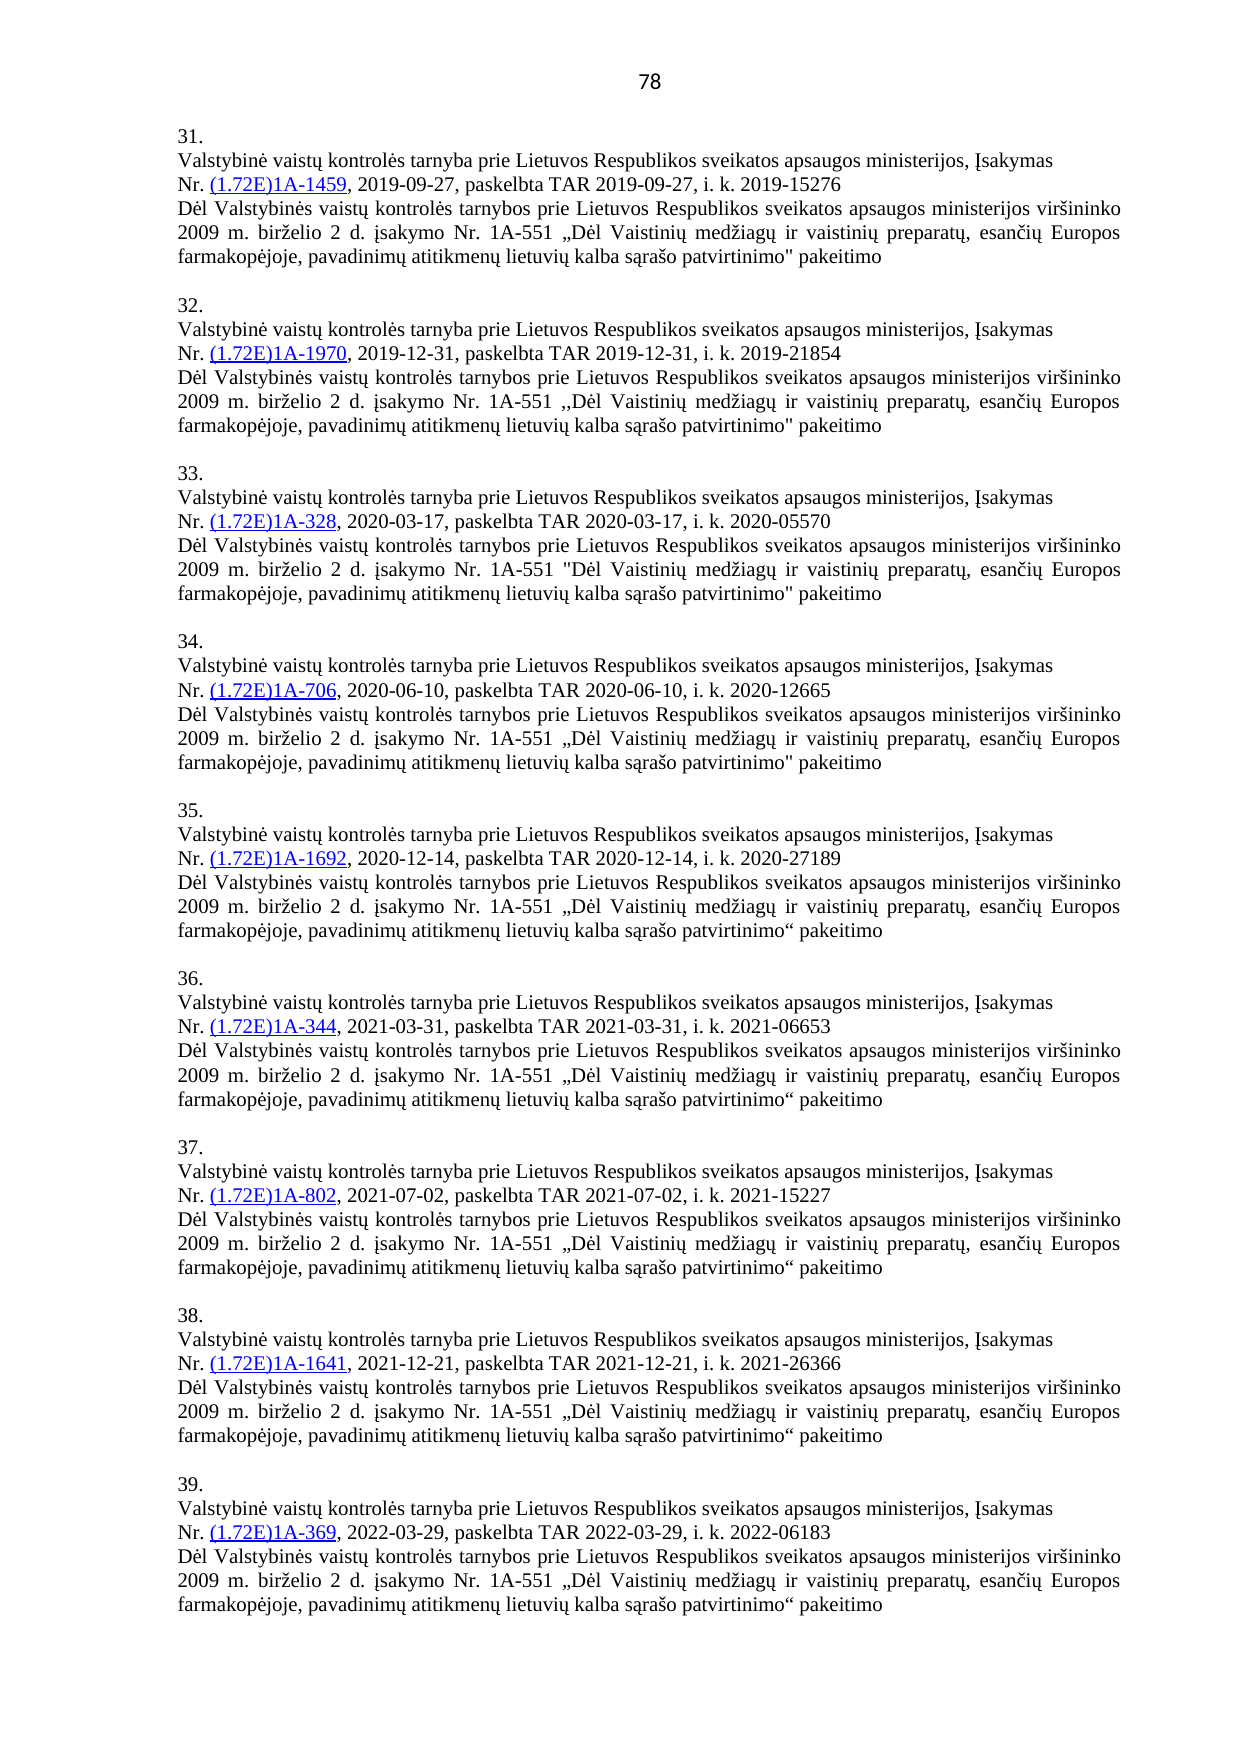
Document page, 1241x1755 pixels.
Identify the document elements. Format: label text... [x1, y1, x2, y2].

text 33. [177, 461, 1122, 485]
text Valstybinė vaistų kontrolės tarnyba prie Lietuvos Respublikos sveikatos apsaugos ministerijos, Įsakymas [177, 148, 1122, 172]
text Valstybinė vaistų kontrolės tarnyba prie Lietuvos Respublikos sveikatos apsaugos ministerijos, Įsakymas [177, 1159, 1122, 1183]
text 36. [177, 966, 1122, 990]
text Dėl Valstybinės vaistų kontrolės tarnybos prie Lietuvos Respublikos sveikatos apsaugos ministerijos viršininko 2009 m. birželio 2 d. įsakymo Nr. 1A-551 „Dėl Vaistinių medžiagų ir vaistinių preparatų, esančių Europos farmakopėjoje, pavadinimų atitikmenų lietuvių kalba sąrašo patvirtinimo" pakeitimo [177, 196, 1122, 268]
text 39. [177, 1472, 1122, 1496]
text Dėl Valstybinės vaistų kontrolės tarnybos prie Lietuvos Respublikos sveikatos apsaugos ministerijos viršininko 2009 m. birželio 2 d. įsakymo Nr. 1A-551 „Dėl Vaistinių medžiagų ir vaistinių preparatų, esančių Europos farmakopėjoje, pavadinimų atitikmenų lietuvių kalba sąrašo patvirtinimo" pakeitimo [177, 702, 1122, 774]
text Valstybinė vaistų kontrolės tarnyba prie Lietuvos Respublikos sveikatos apsaugos ministerijos, Įsakymas [177, 1327, 1122, 1351]
text 31. [177, 124, 1122, 148]
text Dėl Valstybinės vaistų kontrolės tarnybos prie Lietuvos Respublikos sveikatos apsaugos ministerijos viršininko 2009 m. birželio 2 d. įsakymo Nr. 1A-551 „Dėl Vaistinių medžiagų ir vaistinių preparatų, esančių Europos farmakopėjoje, pavadinimų atitikmenų lietuvių kalba sąrašo patvirtinimo“ pakeitimo [177, 1038, 1122, 1111]
text Dėl Valstybinės vaistų kontrolės tarnybos prie Lietuvos Respublikos sveikatos apsaugos ministerijos viršininko 2009 m. birželio 2 d. įsakymo Nr. 1A-551 "Dėl Vaistinių medžiagų ir vaistinių preparatų, esančių Europos farmakopėjoje, pavadinimų atitikmenų lietuvių kalba sąrašo patvirtinimo" pakeitimo [177, 533, 1122, 605]
text Valstybinė vaistų kontrolės tarnyba prie Lietuvos Respublikos sveikatos apsaugos ministerijos, Įsakymas [177, 653, 1122, 677]
text Nr. (1.72E)1A-1692, 2020-12-14, paskelbta TAR 2020-12-14, i. k. 2020-27189 [177, 846, 1122, 870]
text Nr. (1.72E)1A-802, 2021-07-02, paskelbta TAR 2021-07-02, i. k. 2021-15227 [177, 1183, 1122, 1207]
text Dėl Valstybinės vaistų kontrolės tarnybos prie Lietuvos Respublikos sveikatos apsaugos ministerijos viršininko 2009 m. birželio 2 d. įsakymo Nr. 1A-551 „Dėl Vaistinių medžiagų ir vaistinių preparatų, esančių Europos farmakopėjoje, pavadinimų atitikmenų lietuvių kalba sąrašo patvirtinimo“ pakeitimo [177, 1544, 1122, 1616]
text Dėl Valstybinės vaistų kontrolės tarnybos prie Lietuvos Respublikos sveikatos apsaugos ministerijos viršininko 2009 m. birželio 2 d. įsakymo Nr. 1A-551 „Dėl Vaistinių medžiagų ir vaistinių preparatų, esančių Europos farmakopėjoje, pavadinimų atitikmenų lietuvių kalba sąrašo patvirtinimo“ pakeitimo [177, 1207, 1122, 1279]
text Valstybinė vaistų kontrolės tarnyba prie Lietuvos Respublikos sveikatos apsaugos ministerijos, Įsakymas [177, 822, 1122, 846]
text 35. [177, 798, 1122, 822]
text Nr. (1.72E)1A-1970, 2019-12-31, paskelbta TAR 2019-12-31, i. k. 2019-21854 [177, 341, 1122, 365]
text Dėl Valstybinės vaistų kontrolės tarnybos prie Lietuvos Respublikos sveikatos apsaugos ministerijos viršininko 2009 m. birželio 2 d. įsakymo Nr. 1A-551 „Dėl Vaistinių medžiagų ir vaistinių preparatų, esančių Europos farmakopėjoje, pavadinimų atitikmenų lietuvių kalba sąrašo patvirtinimo“ pakeitimo [177, 1375, 1122, 1447]
text Dėl Valstybinės vaistų kontrolės tarnybos prie Lietuvos Respublikos sveikatos apsaugos ministerijos viršininko 2009 m. birželio 2 d. įsakymo Nr. 1A-551 „Dėl Vaistinių medžiagų ir vaistinių preparatų, esančių Europos farmakopėjoje, pavadinimų atitikmenų lietuvių kalba sąrašo patvirtinimo“ pakeitimo [177, 870, 1122, 942]
text Valstybinė vaistų kontrolės tarnyba prie Lietuvos Respublikos sveikatos apsaugos ministerijos, Įsakymas [177, 1496, 1122, 1520]
text Nr. (1.72E)1A-706, 2020-06-10, paskelbta TAR 2020-06-10, i. k. 2020-12665 [177, 677, 1122, 702]
text Nr. (1.72E)1A-369, 2022-03-29, paskelbta TAR 2022-03-29, i. k. 2022-06183 [177, 1520, 1122, 1544]
text Dėl Valstybinės vaistų kontrolės tarnybos prie Lietuvos Respublikos sveikatos apsaugos ministerijos viršininko 2009 m. birželio 2 d. įsakymo Nr. 1A-551 ,,Dėl Vaistinių medžiagų ir vaistinių preparatų, esančių Europos farmakopėjoje, pavadinimų atitikmenų lietuvių kalba sąrašo patvirtinimo" pakeitimo [177, 365, 1122, 437]
text 32. [177, 292, 1122, 317]
text Nr. (1.72E)1A-344, 2021-03-31, paskelbta TAR 2021-03-31, i. k. 2021-06653 [177, 1014, 1122, 1038]
text Valstybinė vaistų kontrolės tarnyba prie Lietuvos Respublikos sveikatos apsaugos ministerijos, Įsakymas [177, 990, 1122, 1014]
text 38. [177, 1303, 1122, 1327]
text Nr. (1.72E)1A-328, 2020-03-17, paskelbta TAR 2020-03-17, i. k. 2020-05570 [177, 509, 1122, 533]
text Nr. (1.72E)1A-1641, 2021-12-21, paskelbta TAR 2021-12-21, i. k. 2021-26366 [177, 1351, 1122, 1375]
text 34. [177, 629, 1122, 653]
text 37. [177, 1135, 1122, 1159]
text Valstybinė vaistų kontrolės tarnyba prie Lietuvos Respublikos sveikatos apsaugos ministerijos, Įsakymas [177, 317, 1122, 341]
text Valstybinė vaistų kontrolės tarnyba prie Lietuvos Respublikos sveikatos apsaugos ministerijos, Įsakymas [177, 485, 1122, 509]
text Nr. (1.72E)1A-1459, 2019-09-27, paskelbta TAR 2019-09-27, i. k. 2019-15276 [177, 172, 1122, 196]
